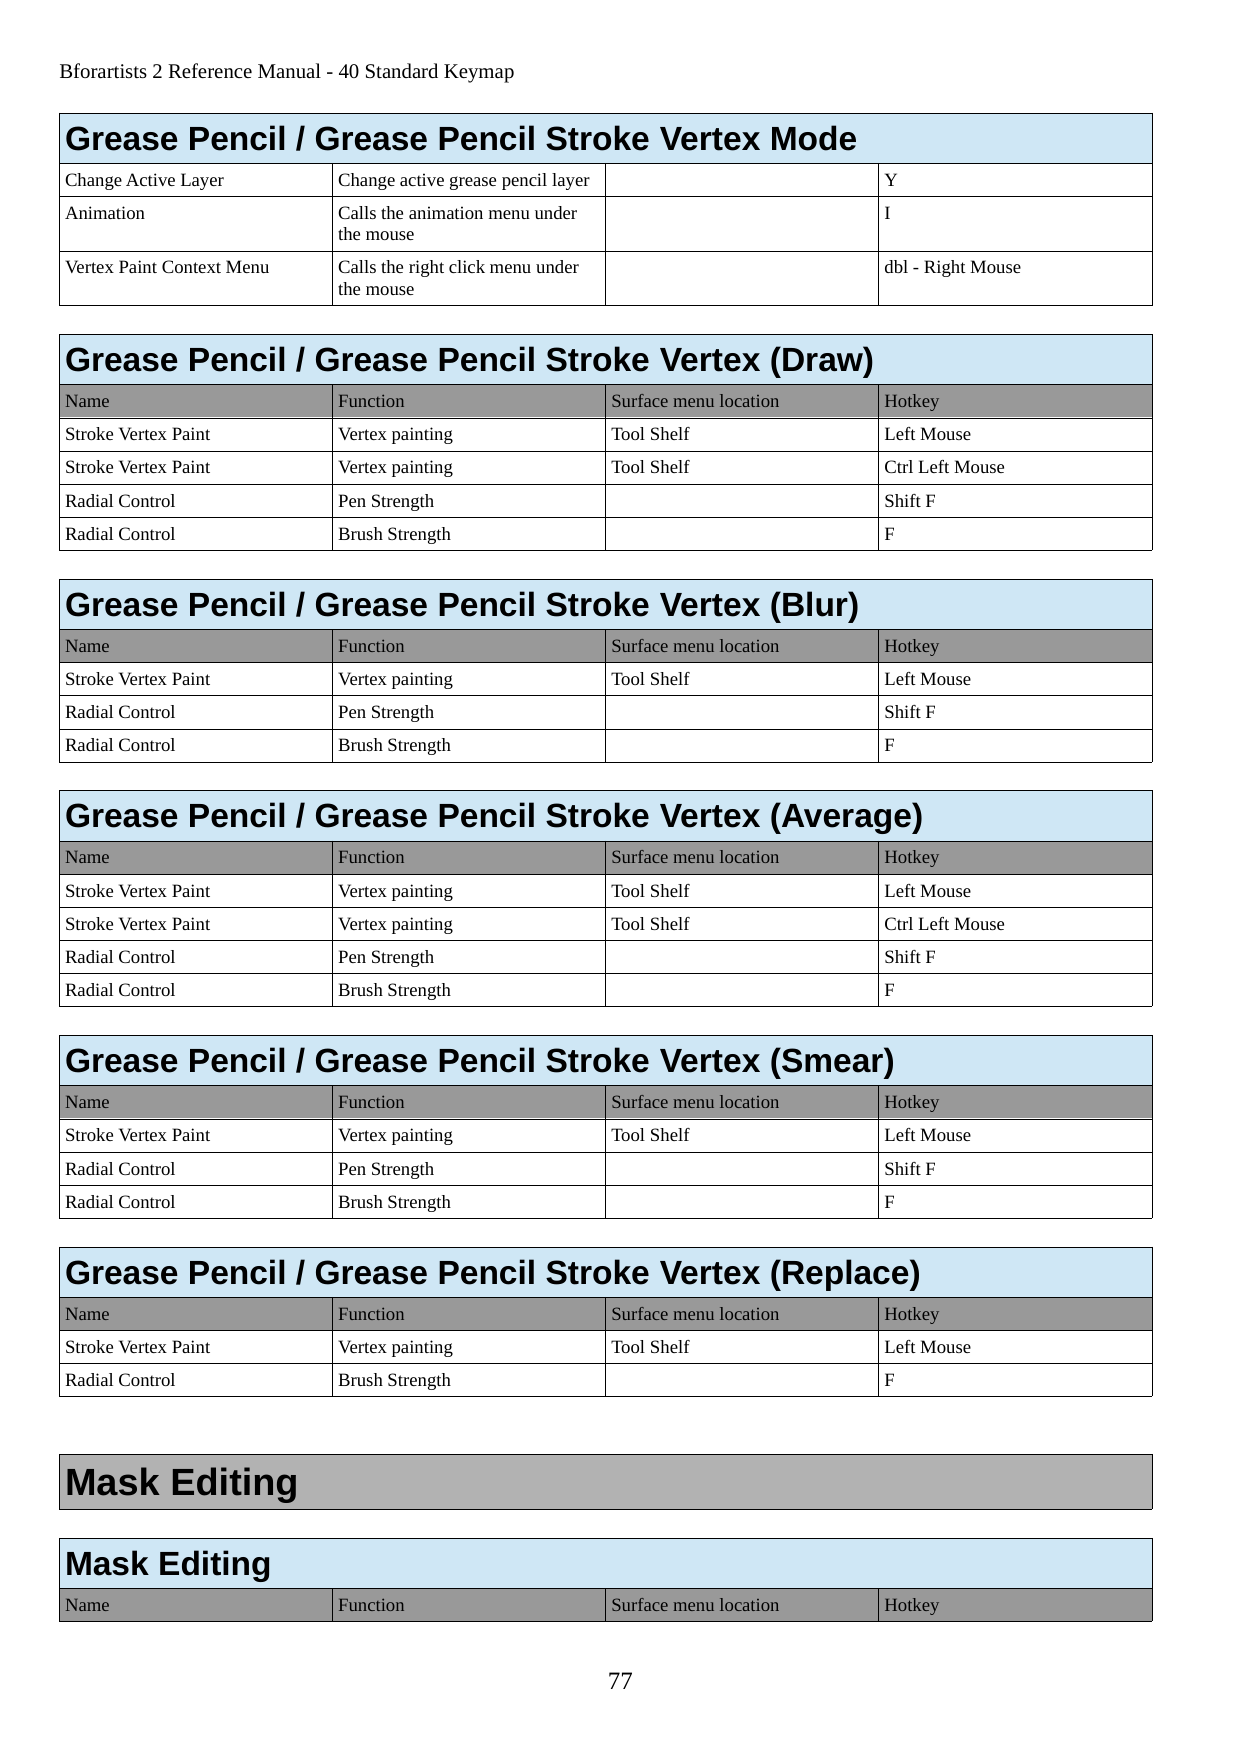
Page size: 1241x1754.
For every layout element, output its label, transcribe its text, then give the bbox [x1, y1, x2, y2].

table_cell Vertex painting [333, 875, 605, 907]
table_cell [606, 164, 878, 196]
table_cell Left Mouse [879, 1120, 1152, 1152]
table_cell Radial Control [60, 1153, 332, 1185]
table_cell I [879, 197, 1152, 251]
table_cell [606, 197, 878, 251]
table_cell Surface menu location [606, 1086, 878, 1118]
table_cell Stroke Vertex Paint [60, 875, 332, 907]
table_cell Stroke Vertex Paint [60, 452, 332, 484]
table_cell Brush Strength [333, 1186, 605, 1218]
table_cell Hotkey [879, 385, 1152, 417]
table_cell dbl - Right Mouse [879, 252, 1152, 305]
table_cell Name [60, 1086, 332, 1118]
table_cell Brush Strength [333, 730, 605, 762]
table_cell Hotkey [879, 630, 1152, 662]
table_cell Stroke Vertex Paint [60, 908, 332, 940]
table_cell Surface menu location [606, 1589, 878, 1621]
table_cell Brush Strength [333, 974, 605, 1006]
table_cell Radial Control [60, 941, 332, 973]
table_cell Shift F [879, 1153, 1152, 1185]
table_cell Vertex painting [333, 663, 605, 695]
table_cell Y [879, 164, 1152, 196]
table_cell Ctrl Left Mouse [879, 908, 1152, 940]
table_cell Tool Shelf [606, 875, 878, 907]
table_cell Name [60, 385, 332, 417]
table_cell Radial Control [60, 1186, 332, 1218]
table_header Grease Pencil / Grease Pencil Stroke Vertex (Replace) [60, 1248, 1152, 1297]
table_cell [606, 1364, 878, 1396]
table_cell Name [60, 1589, 332, 1621]
table_cell Left Mouse [879, 419, 1152, 451]
table_cell Function [333, 385, 605, 417]
table_cell Vertex painting [333, 419, 605, 451]
table_cell Surface menu location [606, 842, 878, 874]
table_header Grease Pencil / Grease Pencil Stroke Vertex (Blur) [60, 580, 1152, 629]
table_cell Hotkey [879, 1086, 1152, 1118]
table_cell Calls the right click menu under the mouse [333, 252, 605, 305]
table_cell [606, 696, 878, 728]
table_header Mask Editing [60, 1455, 1152, 1509]
table_cell [606, 518, 878, 550]
table_cell F [879, 1186, 1152, 1218]
table_cell Tool Shelf [606, 1331, 878, 1363]
table_cell Surface menu location [606, 385, 878, 417]
table_header Grease Pencil / Grease Pencil Stroke Vertex (Smear) [60, 1036, 1152, 1085]
table_cell Radial Control [60, 974, 332, 1006]
table_cell Stroke Vertex Paint [60, 663, 332, 695]
table_cell Radial Control [60, 730, 332, 762]
table_cell Stroke Vertex Paint [60, 419, 332, 451]
table_cell Vertex painting [333, 1331, 605, 1363]
table_cell Vertex painting [333, 452, 605, 484]
table_cell Name [60, 630, 332, 662]
table_cell F [879, 974, 1152, 1006]
table_cell Left Mouse [879, 663, 1152, 695]
table_cell Change Active Layer [60, 164, 332, 196]
table_cell Brush Strength [333, 518, 605, 550]
table_cell Shift F [879, 941, 1152, 973]
table_cell [606, 485, 878, 517]
table_cell Function [333, 630, 605, 662]
table_header Grease Pencil / Grease Pencil Stroke Vertex Mode [60, 114, 1152, 163]
table_cell Pen Strength [333, 941, 605, 973]
table_cell Tool Shelf [606, 419, 878, 451]
table_cell Vertex painting [333, 908, 605, 940]
table_cell Surface menu location [606, 1298, 878, 1330]
table_cell Function [333, 1589, 605, 1621]
table_cell Name [60, 842, 332, 874]
table_cell Tool Shelf [606, 452, 878, 484]
table_cell Tool Shelf [606, 1120, 878, 1152]
table_cell Vertex painting [333, 1120, 605, 1152]
table_cell Radial Control [60, 518, 332, 550]
table_cell [606, 1153, 878, 1185]
table_cell Animation [60, 197, 332, 251]
table_cell Tool Shelf [606, 908, 878, 940]
table_header Grease Pencil / Grease Pencil Stroke Vertex (Draw) [60, 335, 1152, 384]
table_cell Left Mouse [879, 1331, 1152, 1363]
table_cell F [879, 1364, 1152, 1396]
table_cell Hotkey [879, 1298, 1152, 1330]
table_cell Tool Shelf [606, 663, 878, 695]
table_header Mask Editing [60, 1539, 1152, 1588]
table_cell Radial Control [60, 1364, 332, 1396]
table_cell Shift F [879, 485, 1152, 517]
table_cell Pen Strength [333, 1153, 605, 1185]
table_cell Surface menu location [606, 630, 878, 662]
table_cell Function [333, 1086, 605, 1118]
table_cell Function [333, 842, 605, 874]
table_cell [606, 941, 878, 973]
table_cell [606, 730, 878, 762]
table_cell Change active grease pencil layer [333, 164, 605, 196]
table_cell Radial Control [60, 696, 332, 728]
table_cell Pen Strength [333, 696, 605, 728]
table_cell Brush Strength [333, 1364, 605, 1396]
table_cell [606, 1186, 878, 1218]
table_cell Left Mouse [879, 875, 1152, 907]
table_cell [606, 252, 878, 305]
table_cell Pen Strength [333, 485, 605, 517]
table_cell Name [60, 1298, 332, 1330]
table_cell Hotkey [879, 842, 1152, 874]
table_cell Vertex Paint Context Menu [60, 252, 332, 305]
table_cell Function [333, 1298, 605, 1330]
table_cell Calls the animation menu under the mouse [333, 197, 605, 251]
table_cell Stroke Vertex Paint [60, 1120, 332, 1152]
table_cell Stroke Vertex Paint [60, 1331, 332, 1363]
table_cell F [879, 730, 1152, 762]
table_cell Ctrl Left Mouse [879, 452, 1152, 484]
table_cell Hotkey [879, 1589, 1152, 1621]
table_header Grease Pencil / Grease Pencil Stroke Vertex (Average) [60, 791, 1152, 841]
table_cell Radial Control [60, 485, 332, 517]
table_cell [606, 974, 878, 1006]
table_cell F [879, 518, 1152, 550]
table_cell Shift F [879, 696, 1152, 728]
